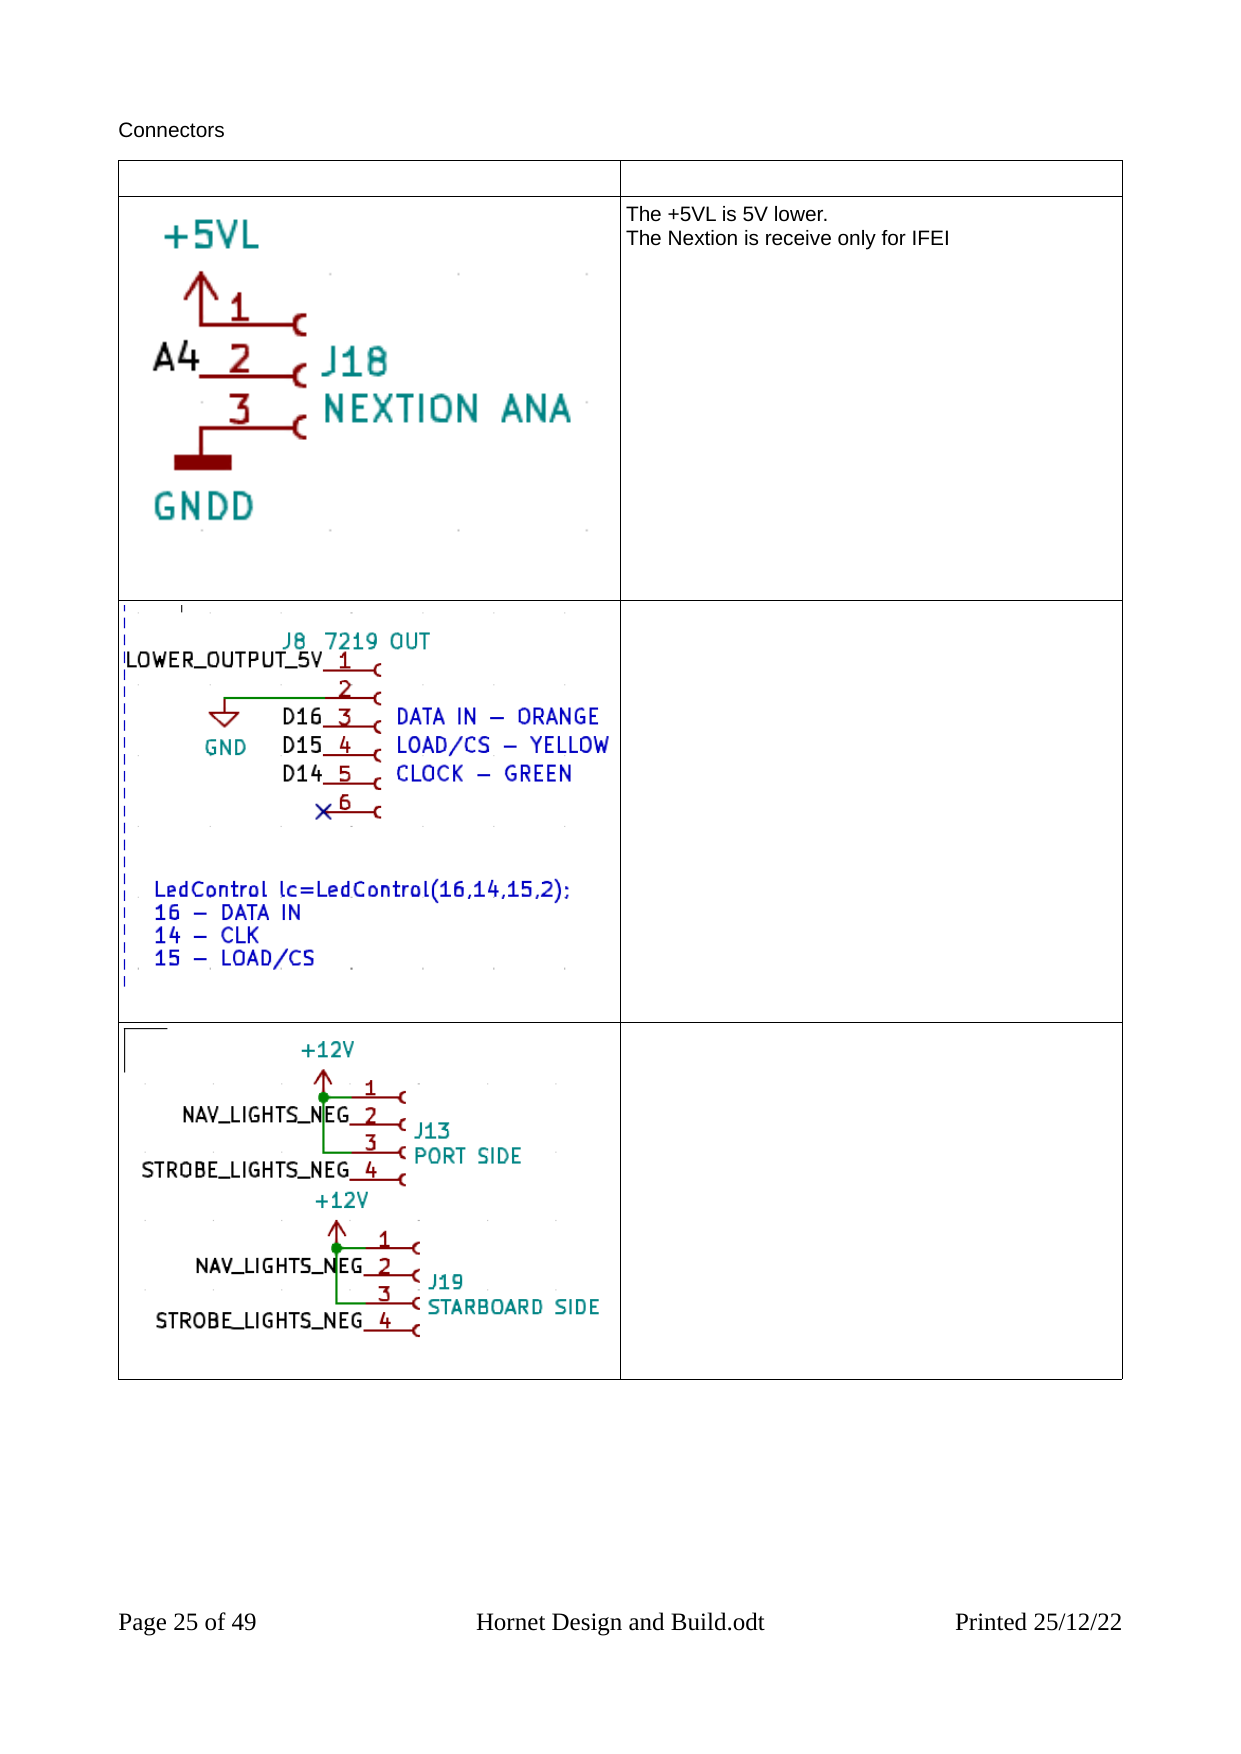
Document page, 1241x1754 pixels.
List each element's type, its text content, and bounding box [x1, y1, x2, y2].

table_cell [119, 197, 620, 599]
table_cell [119, 601, 620, 1022]
table_cell [621, 1023, 1122, 1378]
text Connectors [118, 118, 1122, 142]
table_header [621, 161, 1122, 196]
picture [123, 201, 615, 570]
table_cell [621, 601, 1122, 1022]
table_cell The +5VL is 5V lower. The Nextion is receive only for IFEI [621, 197, 1122, 599]
picture [123, 1028, 615, 1349]
picture [123, 605, 615, 993]
table_header [119, 161, 620, 196]
table_cell [119, 1023, 620, 1378]
